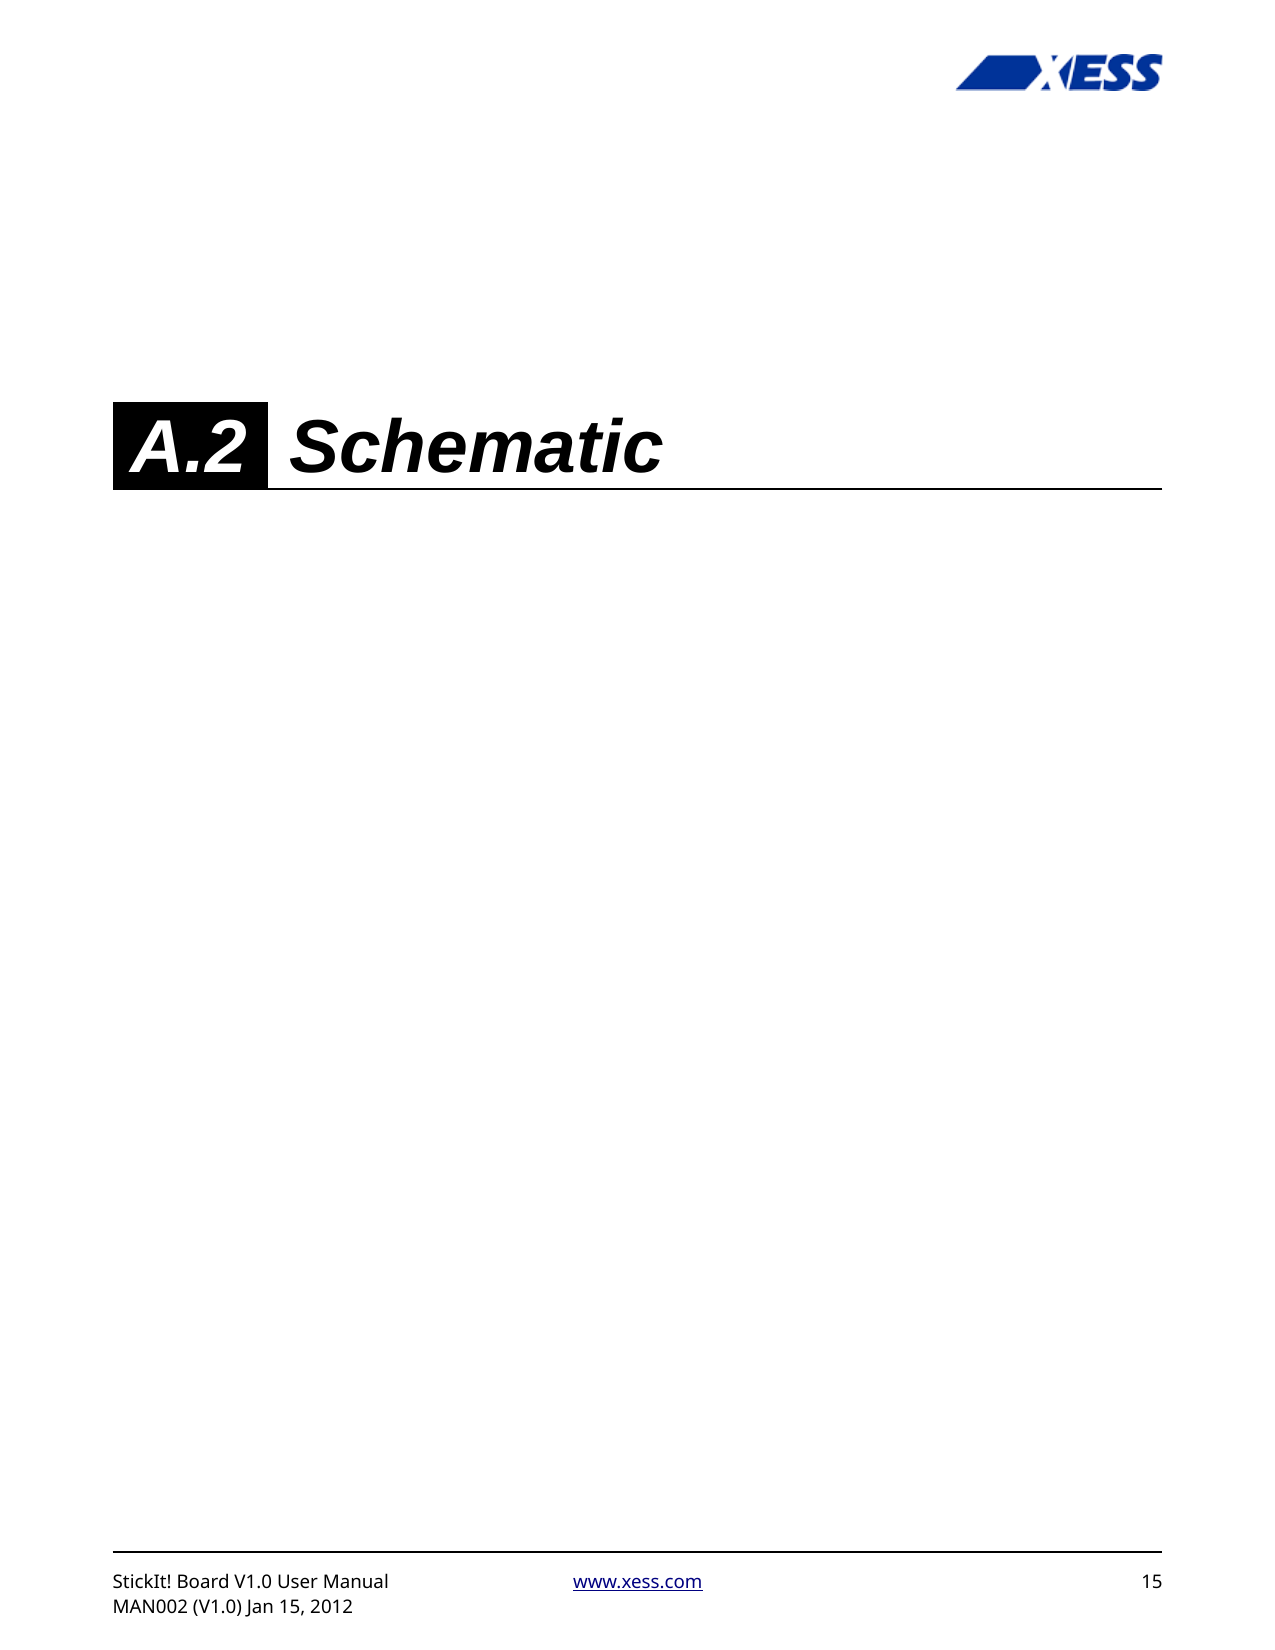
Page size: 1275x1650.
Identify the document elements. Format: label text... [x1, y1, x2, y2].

subtitle Schematic [268, 402, 1162, 488]
picture [955, 54, 1163, 91]
